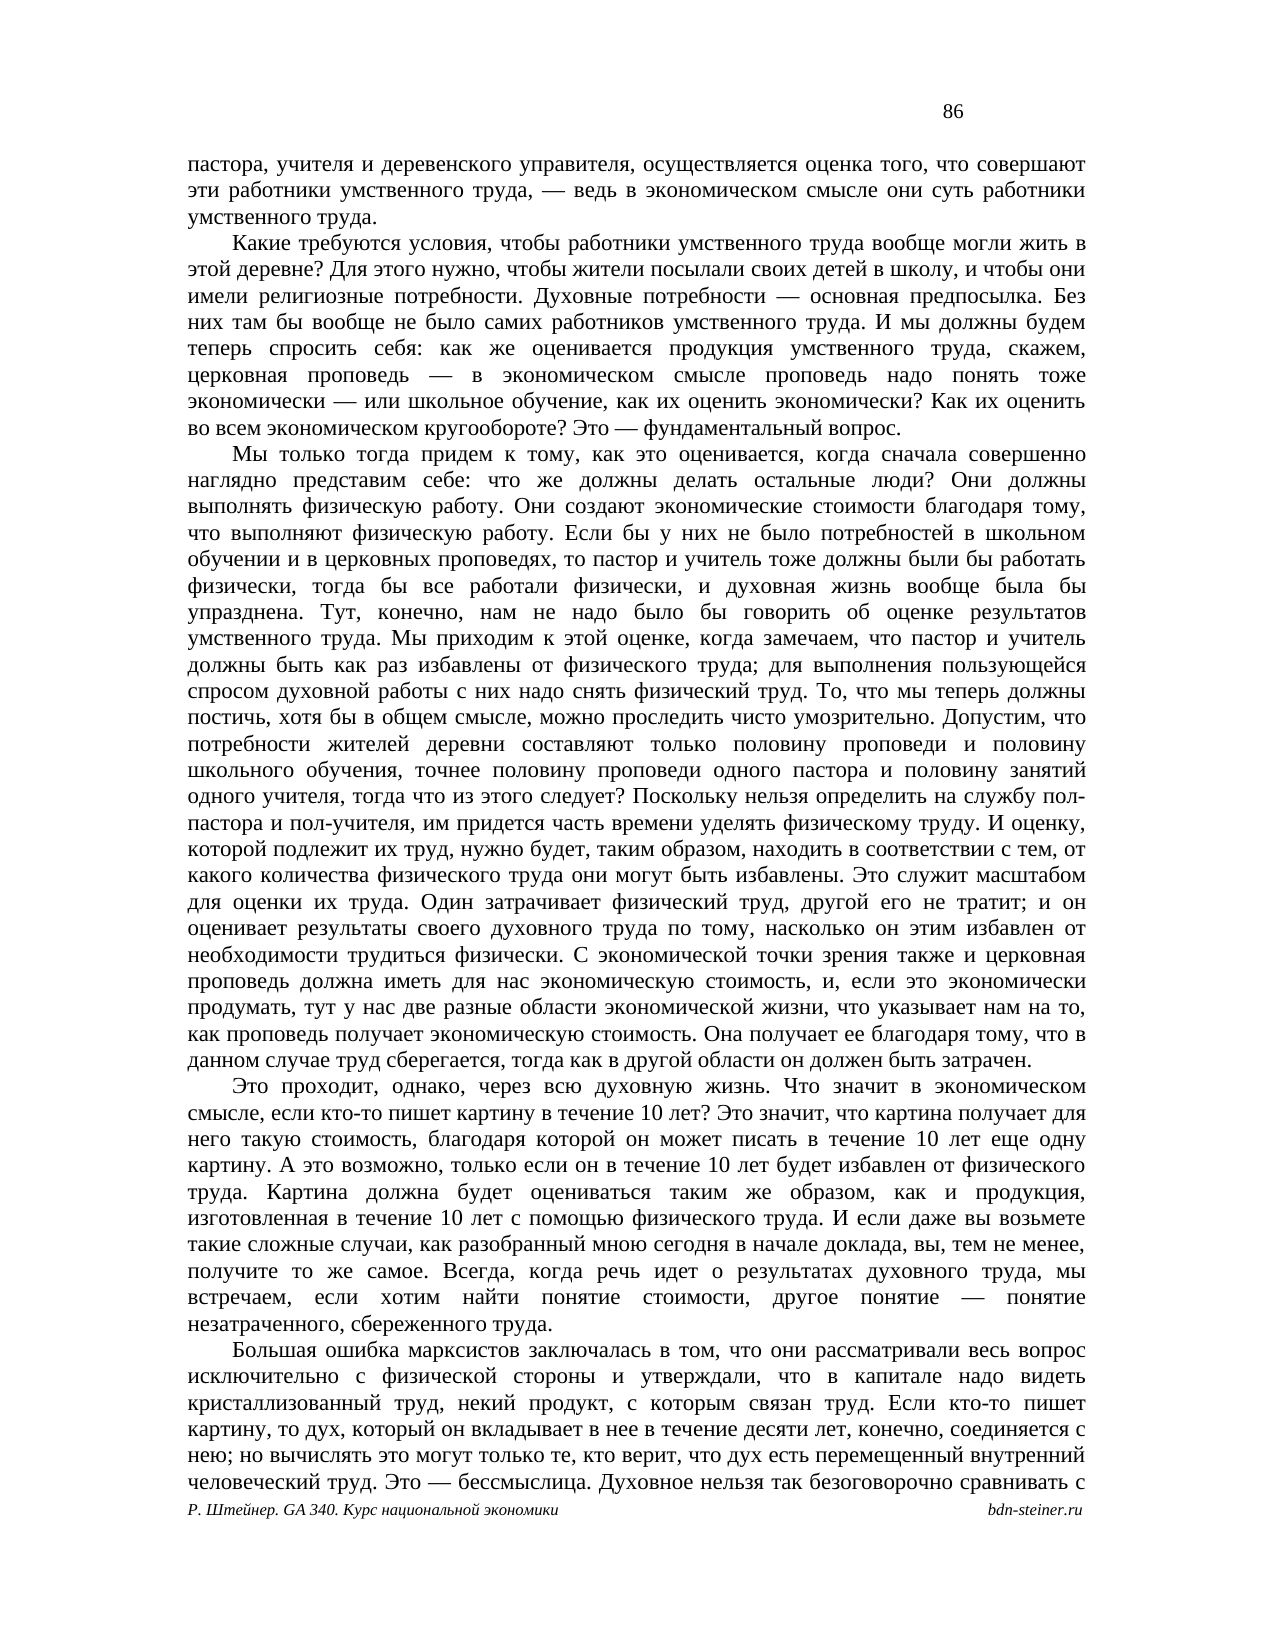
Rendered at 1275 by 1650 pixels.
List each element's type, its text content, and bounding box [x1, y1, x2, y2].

text Это проходит, однако, через всю духовную жизнь. Что значит в экономическом смысле, если кто-то пишет картину в течение 10 лет? Это значит, что картина получает для него такую стоимость, благодаря которой он может писать в течение 10 лет еще одну картину. А это возможно, только если он в течение 10 лет будет избавлен от физического труда. Картина должна будет оцениваться таким же образом, как и продукция, изготовленная в течение 10 лет с помощью физического труда. И если даже вы возьмете такие сложные случаи, как разобранный мною сегодня в начале доклада, вы, тем не менее, получите то же самое. Всегда, когда речь идет о результатах духовного труда, мы встречаем, если хотим найти понятие стоимости, другое понятие — понятие незатраченного, сбереженного труда. [187, 1072, 1087, 1336]
text Какие требуются условия, чтобы работники умственного труда вообще могли жить в этой деревне? Для этого нужно, чтобы жители посылали своих детей в школу, и чтобы они имели религиозные потребности. Духовные потребности — основная предпосылка. Без них там бы вообще не было самих работников умственного труда. И мы должны будем теперь спросить себя: как же оценивается продукция умственного труда, скажем, церковная проповедь — в экономическом смысле проповедь надо понять тоже экономически — или школьное обучение, как их оценить экономически? Как их оценить во всем экономическом кругообороте? Это — фундаментальный вопрос. [187, 229, 1087, 440]
text Мы только тогда придем к тому, как это оценивается, когда сначала совершенно наглядно представим себе: что же должны делать остальные люди? Они должны выполнять физическую работу. Они создают экономические стоимости благодаря тому, что выполняют физическую работу. Если бы у них не было потребностей в школьном обучении и в церковных проповедях, то пастор и учитель тоже должны были бы работать физически, тогда бы все работали физически, и духовная жизнь вообще была бы упразднена. Тут, конечно, нам не надо было бы говорить об оценке результатов умственного труда. Мы приходим к этой оценке, когда замечаем, что пастор и учитель должны быть как раз избавлены от физического труда; для выполнения пользующейся спросом духовной работы с них надо снять физический труд. То, что мы теперь должны постичь, хотя бы в общем смысле, можно проследить чисто умозрительно. Допустим, что потребности жителей деревни составляют только половину проповеди и половину школьного обучения, точнее половину проповеди одного пастора и половину занятий одного учителя, тогда что из этого следует? Поскольку нельзя определить на службу пол-пастора и пол-учителя, им придется часть времени уделять физическому труду. И оценку, которой подлежит их труд, нужно будет, таким образом, находить в соответствии с тем, от какого количества физического труда они могут быть избавлены. Это служит масштабом для оценки их труда. Один затрачивает физический труд, другой его не тратит; и он оценивает результаты своего духовного труда по тому, насколько он этим избавлен от необходимости трудиться физически. С экономической точки зрения также и церковная проповедь должна иметь для нас экономическую стоимость, и, если это экономически продумать, тут у нас две разные области экономической жизни, что указывает нам на то, как проповедь получает экономическую стоимость. Она получает ее благодаря тому, что в данном случае труд сберегается, тогда как в другой области он должен быть затрачен. [187, 440, 1087, 1072]
text пастора, учителя и деревенского управителя, осуществляется оценка того, что совершают эти работники умственного труда, — ведь в экономическом смысле они суть работники умственного труда. [187, 150, 1087, 229]
text Большая ошибка марксистов заключалась в том, что они рассматривали весь вопрос исключительно с физической стороны и утверждали, что в капитале надо видеть кристаллизованный труд, некий продукт, с которым связан труд. Если кто-то пишет картину, то дух, который он вкладывает в нее в течение десяти лет, конечно, соединяется с нею; но вычислять это могут только те, кто верит, что дух есть перемещенный внутренний человеческий труд. Это — бессмыслица. Духовное нельзя так безоговорочно сравнивать с [187, 1336, 1087, 1494]
